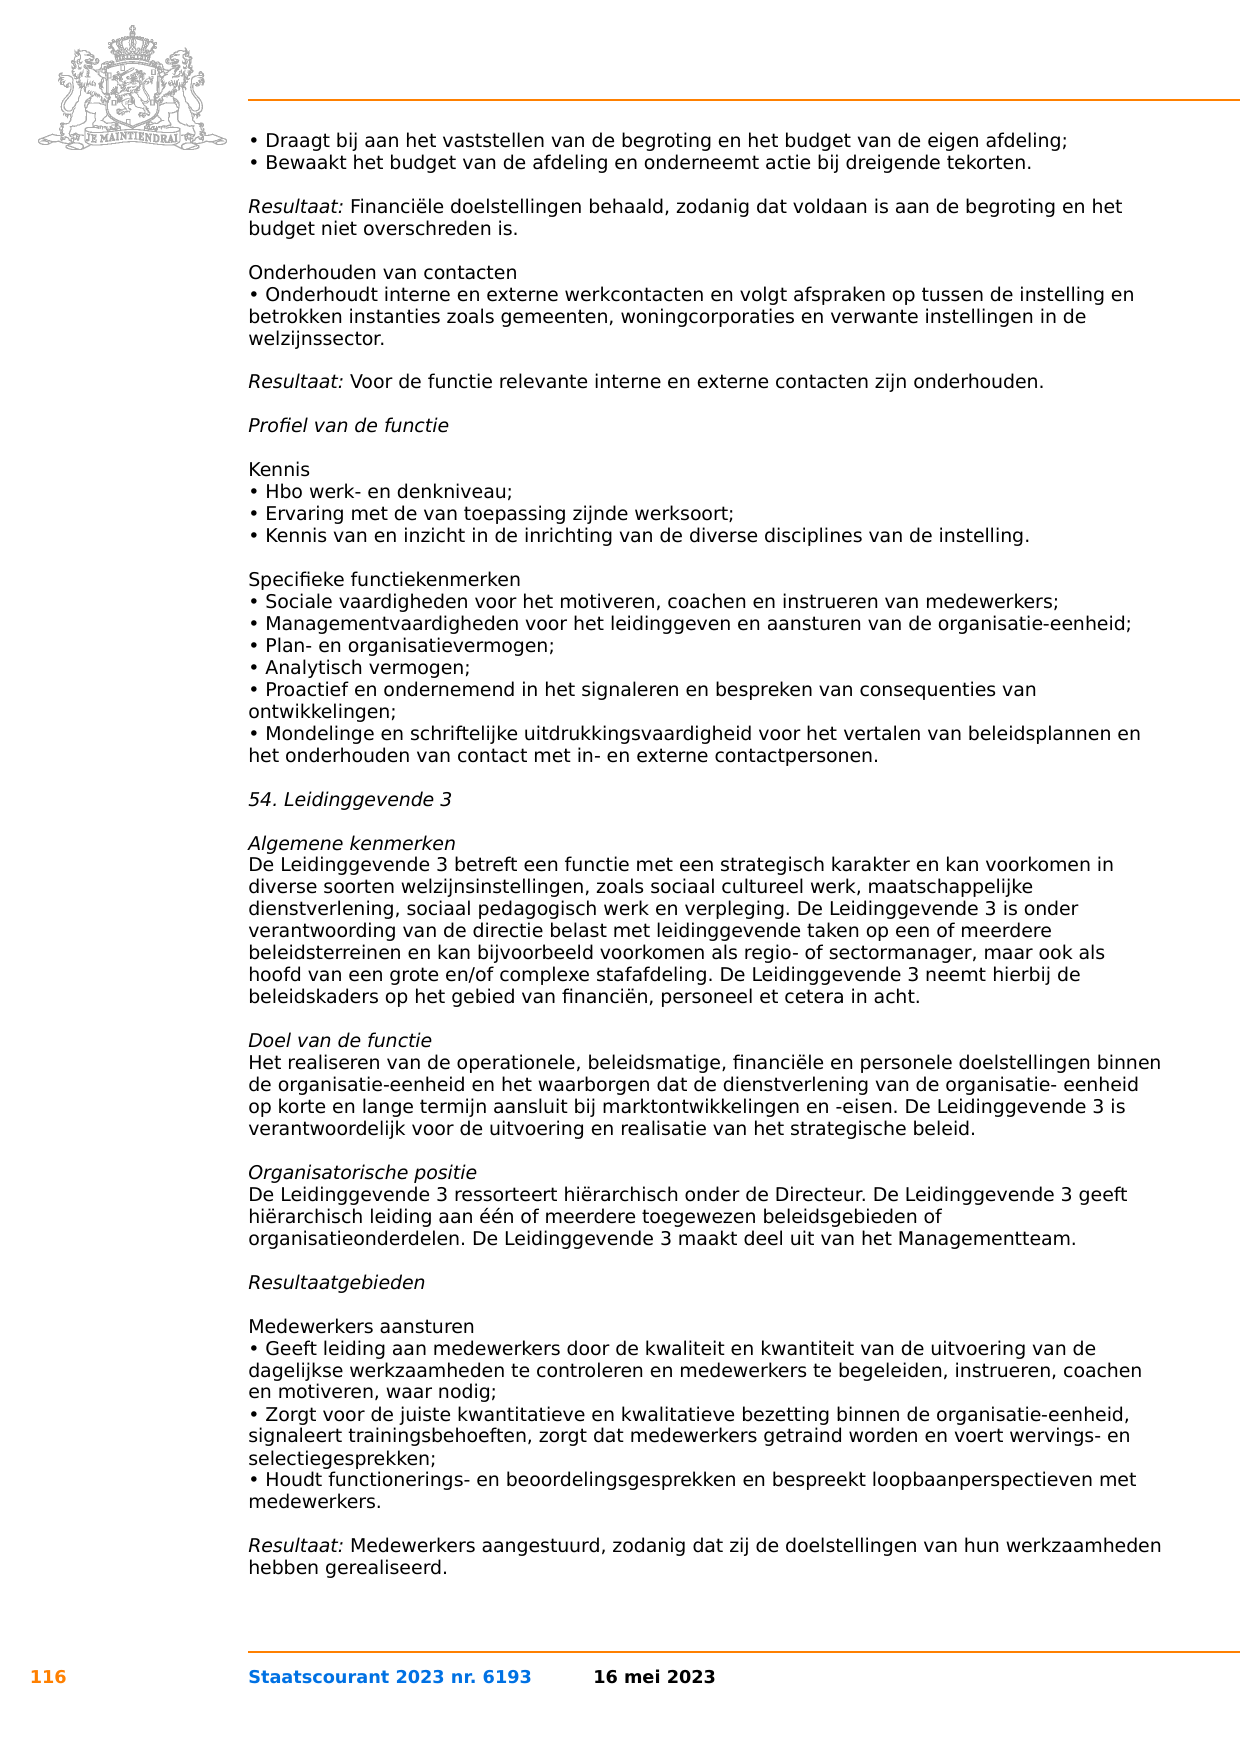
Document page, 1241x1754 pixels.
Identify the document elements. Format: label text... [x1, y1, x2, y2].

text Resultaatgebieden [248, 1272, 1163, 1294]
text • Houdt functionerings- en beoordelingsgesprekken en bespreekt loopbaanperspectieven met medewerkers. [248, 1469, 1163, 1513]
text • Hbo werk- en denkniveau; [248, 481, 1163, 503]
text Kennis [248, 459, 1163, 481]
text Organisatorische positie [248, 1162, 1163, 1184]
text • Zorgt voor de juiste kwantitatieve en kwalitatieve bezetting binnen de organisatie-eenheid, signaleert trainingsbehoeften, zorgt dat medewerkers getraind worden en voert wervings- en selectiegesprekken; [248, 1403, 1163, 1469]
text • Managementvaardigheden voor het leidinggeven en aansturen van de organisatie-eenheid; [248, 613, 1163, 635]
text • Sociale vaardigheden voor het motiveren, coachen en instrueren van medewerkers; [248, 591, 1163, 613]
text Medewerkers aansturen [248, 1316, 1163, 1337]
text • Plan- en organisatievermogen; [248, 635, 1163, 657]
text Resultaat: Financiële doelstellingen behaald, zodanig dat voldaan is aan de begroting en het budget niet overschreden is. [248, 196, 1163, 240]
text • Ervaring met de van toepassing zijnde werksoort; [248, 503, 1163, 525]
text Resultaat: Voor de functie relevante interne en externe contacten zijn onderhouden. [248, 371, 1163, 393]
text Resultaat: Medewerkers aangestuurd, zodanig dat zij de doelstellingen van hun werkzaamheden hebben gerealiseerd. [248, 1535, 1163, 1579]
text • Draagt bij aan het vaststellen van de begroting en het budget van de eigen afdeling; [248, 130, 1163, 152]
text • Proactief en ondernemend in het signaleren en bespreken van consequenties van ontwikkelingen; [248, 679, 1163, 723]
subtitle 54. Leidinggevende 3 [248, 788, 1163, 811]
text • Kennis van en inzicht in de inrichting van de diverse disciplines van de instelling. [248, 525, 1163, 547]
text • Geeft leiding aan medewerkers door de kwaliteit en kwantiteit van de uitvoering van de dagelijkse werkzaamheden te controleren en medewerkers te begeleiden, instrueren, coachen en motiveren, waar nodig; [248, 1337, 1163, 1403]
text Het realiseren van de operationele, beleidsmatige, financiële en personele doelstellingen binnen de organisatie-eenheid en het waarborgen dat de dienstverlening van de organisatie- eenheid op korte en lange termijn aansluit bij marktontwikkelingen en -eisen. De Leidinggevende 3 is verantwoordelijk voor de uitvoering en realisatie van het strategische beleid. [248, 1052, 1163, 1140]
text Algemene kenmerken [248, 832, 1163, 854]
text Specifieke functiekenmerken [248, 569, 1163, 591]
text Doel van de functie [248, 1030, 1163, 1052]
text • Analytisch vermogen; [248, 657, 1163, 679]
text Onderhouden van contacten [248, 262, 1163, 283]
text • Mondelinge en schriftelijke uitdrukkingsvaardigheid voor het vertalen van beleidsplannen en het onderhouden van contact met in- en externe contactpersonen. [248, 723, 1163, 767]
text Profiel van de functie [248, 415, 1163, 437]
text De Leidinggevende 3 ressorteert hiërarchisch onder de Directeur. De Leidinggevende 3 geeft hiërarchisch leiding aan één of meerdere toegewezen beleidsgebieden of organisatieonderdelen. De Leidinggevende 3 maakt deel uit van het Managementteam. [248, 1184, 1163, 1250]
text • Bewaakt het budget van de afdeling en onderneemt actie bij dreigende tekorten. [248, 152, 1163, 174]
text • Onderhoudt interne en externe werkcontacten en volgt afspraken op tussen de instelling en betrokken instanties zoals gemeenten, woningcorporaties en verwante instellingen in de welzijnssector. [248, 283, 1163, 349]
text De Leidinggevende 3 betreft een functie met een strategisch karakter en kan voorkomen in diverse soorten welzijnsinstellingen, zoals sociaal cultureel werk, maatschappelijke dienstverlening, sociaal pedagogisch werk en verpleging. De Leidinggevende 3 is onder verantwoording van de directie belast met leidinggevende taken op een of meerdere beleidsterreinen en kan bijvoorbeeld voorkomen als regio- of sectormanager, maar ook als hoofd van een grote en/of complexe stafafdeling. De Leidinggevende 3 neemt hierbij de beleidskaders op het gebied van financiën, personeel et cetera in acht. [248, 854, 1163, 1008]
picture [38, 25, 227, 150]
